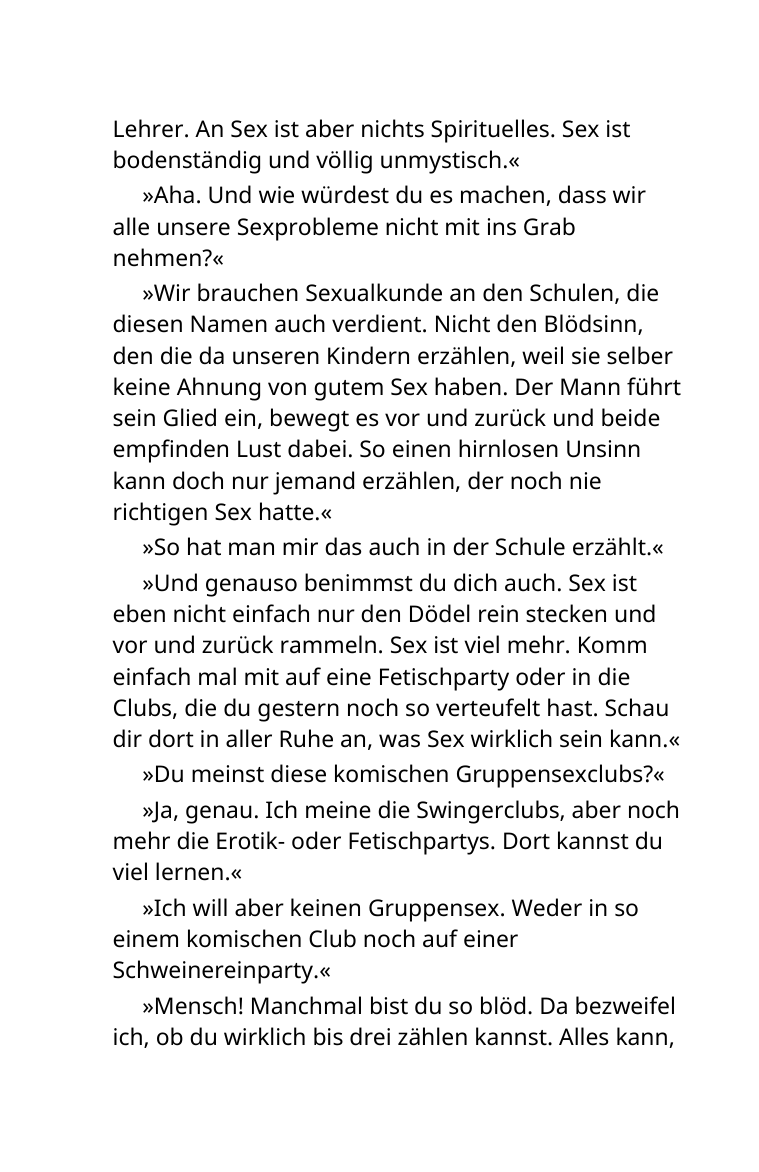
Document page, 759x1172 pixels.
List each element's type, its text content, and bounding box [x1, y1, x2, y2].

text »Aha. Und wie würdest du es machen, dass wir alle unsere Sexprobleme nicht mit ins Grab nehmen?« [112, 179, 684, 273]
text »So hat man mir das auch in der Schule erzählt.« [112, 531, 684, 562]
text »Ich will aber keinen Gruppensex. Weder in so einem komischen Club noch auf einer Schweinereinparty.« [112, 892, 684, 985]
text »Du meinst diese komischen Gruppensexclubs?« [112, 758, 684, 789]
text »Und genauso benimmst du dich auch. Sex ist eben nicht einfach nur den Dödel rein stecken und vor und zurück rammeln. Sex ist viel mehr. Komm einfach mal mit auf eine Fetischparty oder in die Clubs, die du gestern noch so verteufelt hast. Schau dir dort in aller Ruhe an, was Sex wirklich sein kann.« [112, 567, 684, 754]
text »Wir brauchen Sexualkunde an den Schulen, die diesen Namen auch verdient. Nicht den Blödsinn, den die da unseren Kindern erzählen, weil sie selber keine Ahnung von gutem Sex haben. Der Mann führt sein Glied ein, bewegt es vor und zurück und beide empfinden Lust dabei. So einen hirnlosen Unsinn kann doch nur jemand erzählen, der noch nie richtigen Sex hatte.« [112, 277, 684, 527]
text Lehrer. An Sex ist aber nichts Spirituelles. Sex ist bodenständig und völlig unmystisch.« [112, 112, 684, 175]
text »Mensch! Manchmal bist du so blöd. Da bezweifel ich, ob du wirklich bis drei zählen kannst. Alles kann, [112, 989, 684, 1052]
text »Ja, genau. Ich meine die Swingerclubs, aber noch mehr die Erotik- oder Fetischpartys. Dort kannst du viel lernen.« [112, 794, 684, 887]
